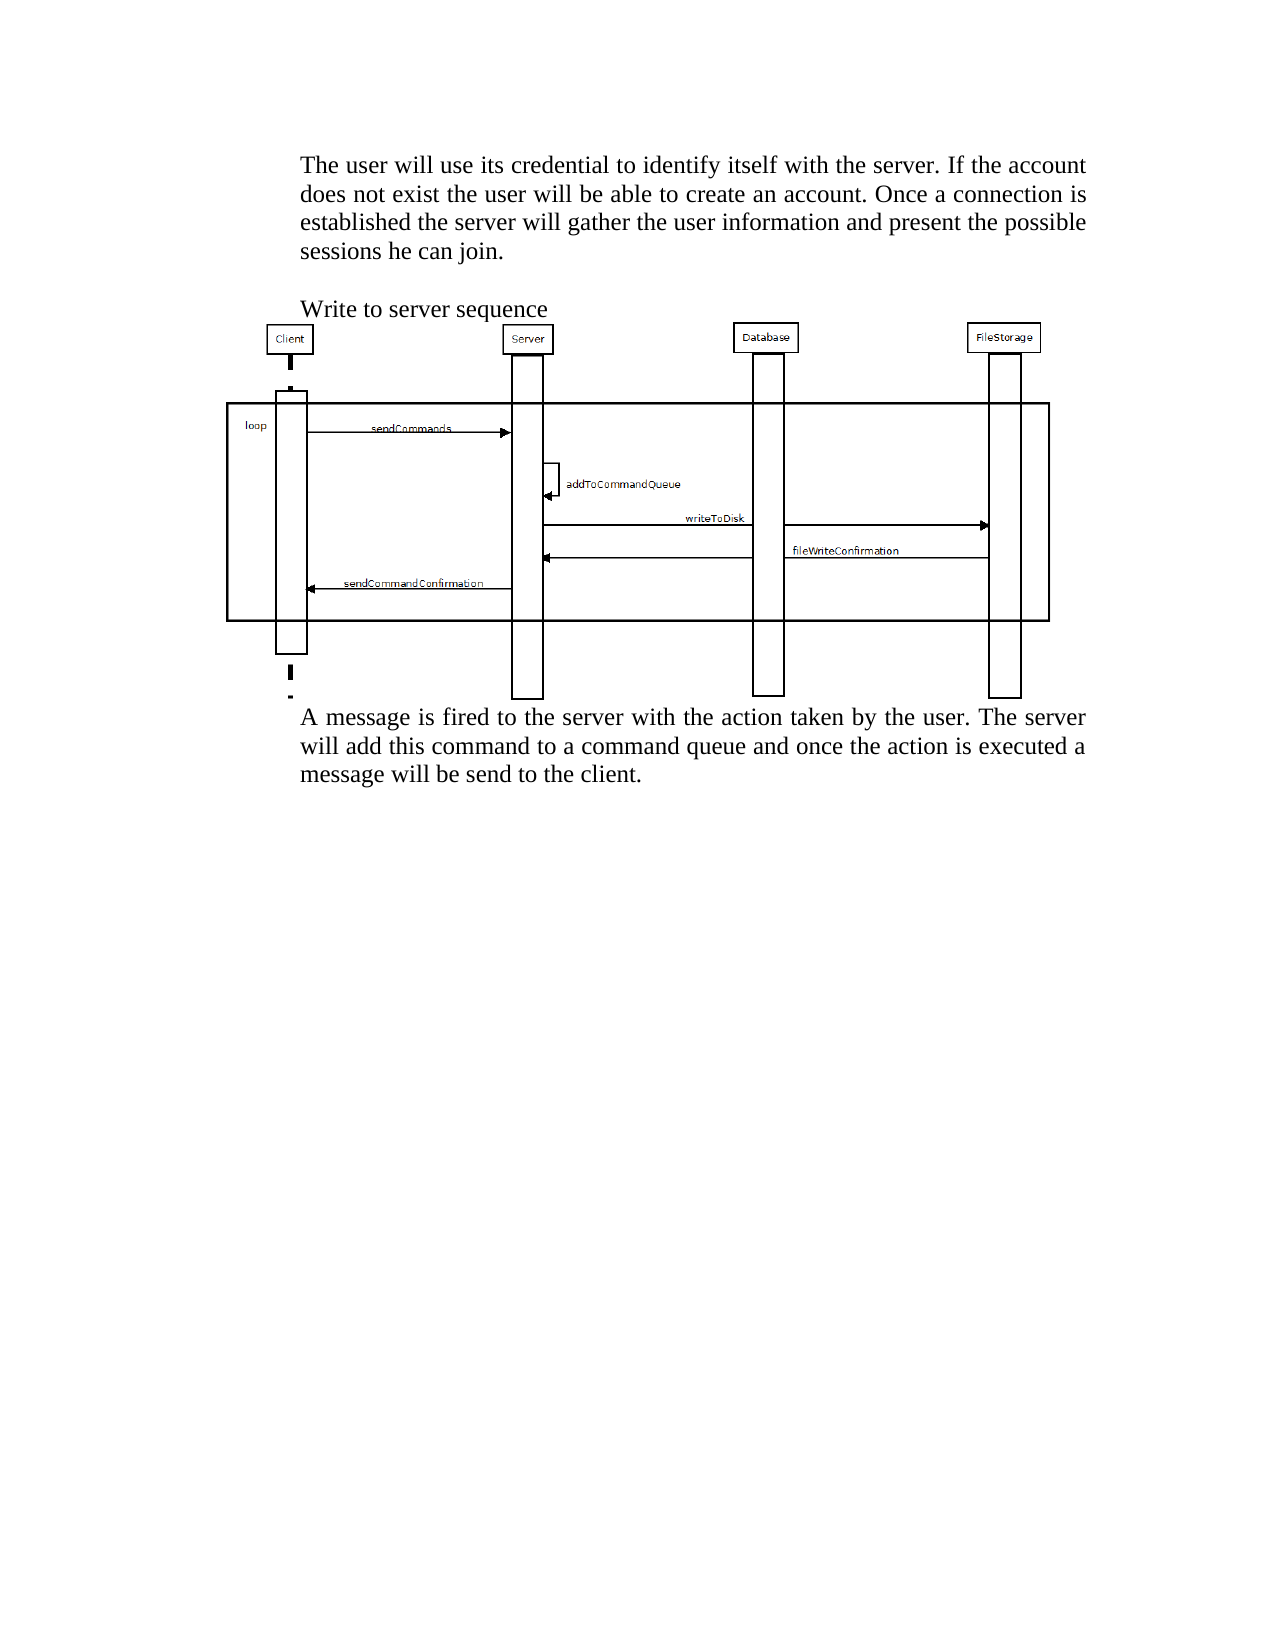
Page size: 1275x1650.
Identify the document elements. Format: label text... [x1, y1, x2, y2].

list Write to server sequence [262, 294, 1087, 322]
list A message is fired to the server with the action taken by the user. The server will add this command to a command queue and once the action is executed a message will be send to the client. [262, 702, 1087, 788]
list The user will use its credential to identify itself with the server. If the account does not exist the user will be able to create an account. Once a connection is established the server will gather the user information and present the possible sessions he can join. [262, 150, 1087, 265]
picture [225, 322, 1050, 702]
